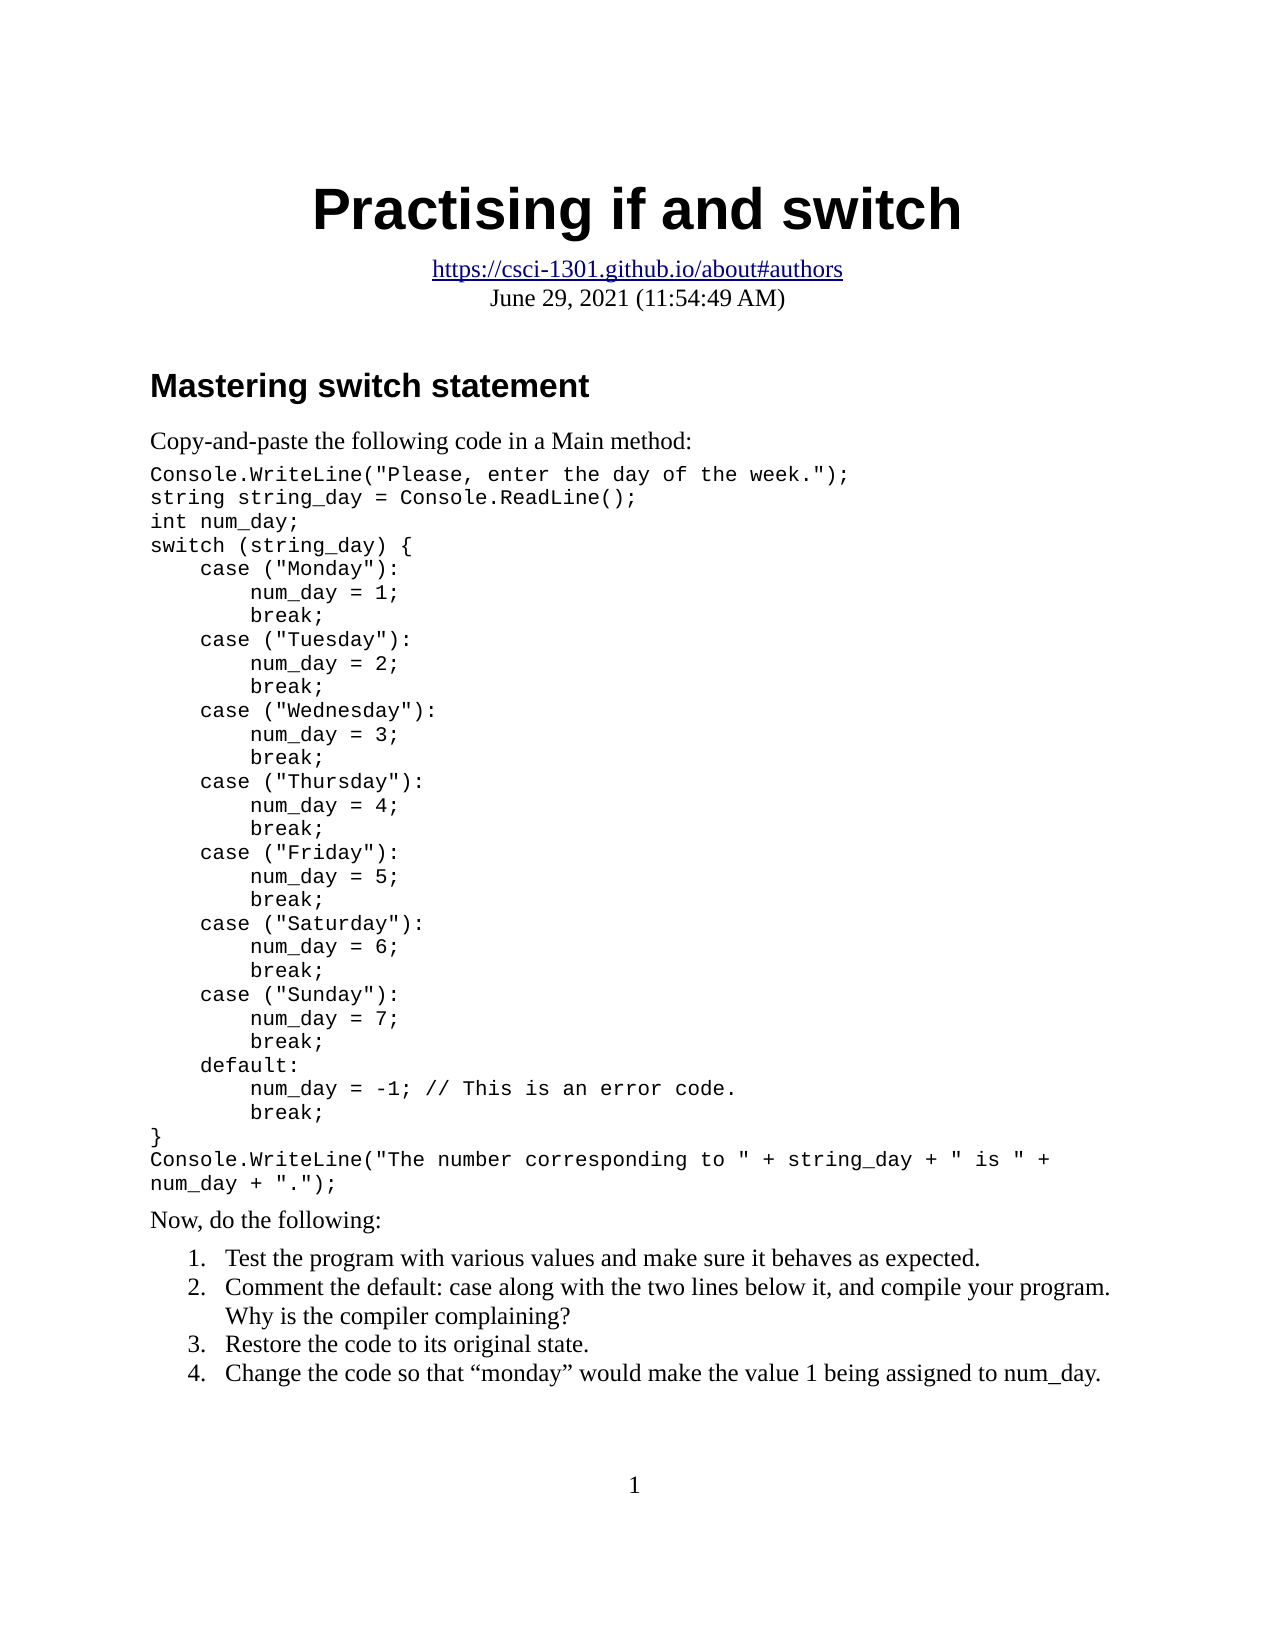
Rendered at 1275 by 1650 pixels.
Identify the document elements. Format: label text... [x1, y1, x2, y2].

text June 29, 2021 (11:54:49 AM) [150, 283, 1125, 312]
text num_day = 2; [150, 653, 1125, 676]
text case ("Thursday"): [150, 771, 1125, 795]
text num_day = 5; [150, 866, 1125, 889]
text case ("Monday"): [150, 558, 1125, 582]
list Change the code so that “monday” would make the value 1 being assigned to num_day. [187, 1358, 1125, 1387]
text Copy-and-paste the following code in a Main method: [150, 426, 1125, 455]
text break; [150, 676, 1125, 700]
text case ("Tuesday"): [150, 629, 1125, 653]
text case ("Sunday"): [150, 984, 1125, 1007]
text https://csci-1301.github.io/about#authors [150, 254, 1125, 283]
text case ("Saturday"): [150, 913, 1125, 937]
text case ("Friday"): [150, 842, 1125, 866]
text Console.WriteLine("Please, enter the day of the week."); [150, 464, 1125, 487]
text num_day = 3; [150, 724, 1125, 747]
text int num_day; [150, 511, 1125, 534]
title Practising if and switch [150, 175, 1125, 242]
text break; [150, 1031, 1125, 1055]
text num_day = -1; // This is an error code. [150, 1078, 1125, 1102]
text num_day = 4; [150, 795, 1125, 818]
list Test the program with various values and make sure it behaves as expected. [187, 1243, 1125, 1272]
text break; [150, 606, 1125, 629]
text } [150, 1126, 1125, 1149]
text break; [150, 818, 1125, 842]
text default: [150, 1055, 1125, 1078]
text switch (string_day) { [150, 534, 1125, 558]
text break; [150, 747, 1125, 771]
text num_day = 6; [150, 937, 1125, 960]
list Restore the code to its original state. [187, 1329, 1125, 1358]
text num_day = 7; [150, 1007, 1125, 1031]
subtitle Mastering switch statement [150, 366, 1125, 404]
text num_day = 1; [150, 582, 1125, 606]
text break; [150, 1102, 1125, 1126]
text case ("Wednesday"): [150, 700, 1125, 724]
text break; [150, 960, 1125, 984]
text Now, do the following: [150, 1206, 1125, 1234]
text break; [150, 889, 1125, 913]
text string string_day = Console.ReadLine(); [150, 487, 1125, 511]
list Comment the default: case along with the two lines below it, and compile your program. Why is the compiler complaining? [187, 1272, 1125, 1329]
text Console.WriteLine("The number corresponding to " + string_day + " is " + num_day + "."); [150, 1149, 1125, 1197]
